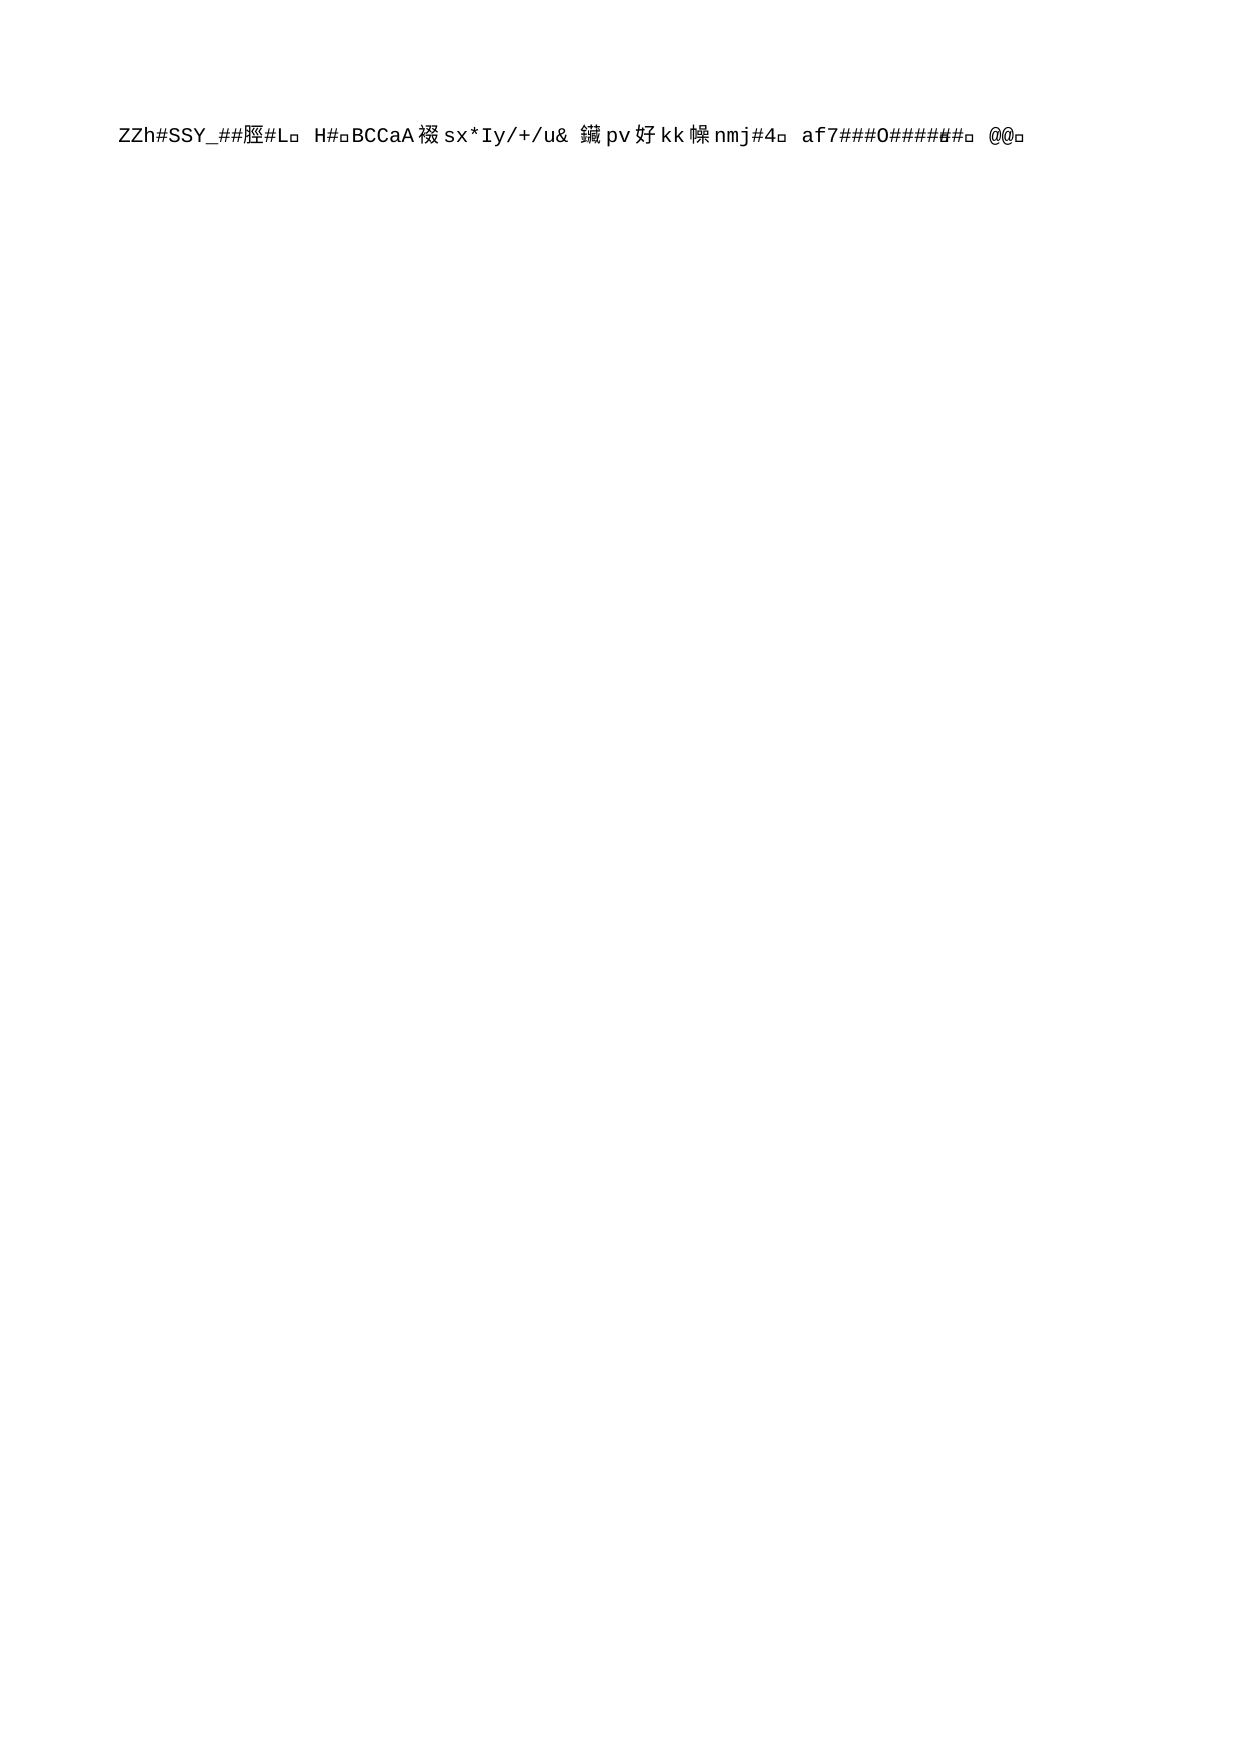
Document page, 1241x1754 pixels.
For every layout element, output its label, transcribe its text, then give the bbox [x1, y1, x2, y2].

text ZZh#SSY_##脛#L�H#BCCaA裰sx*Iy/+/u& 鑶pv好kk幧nmj#4�af7###O######�@@� [118, 118, 1122, 172]
